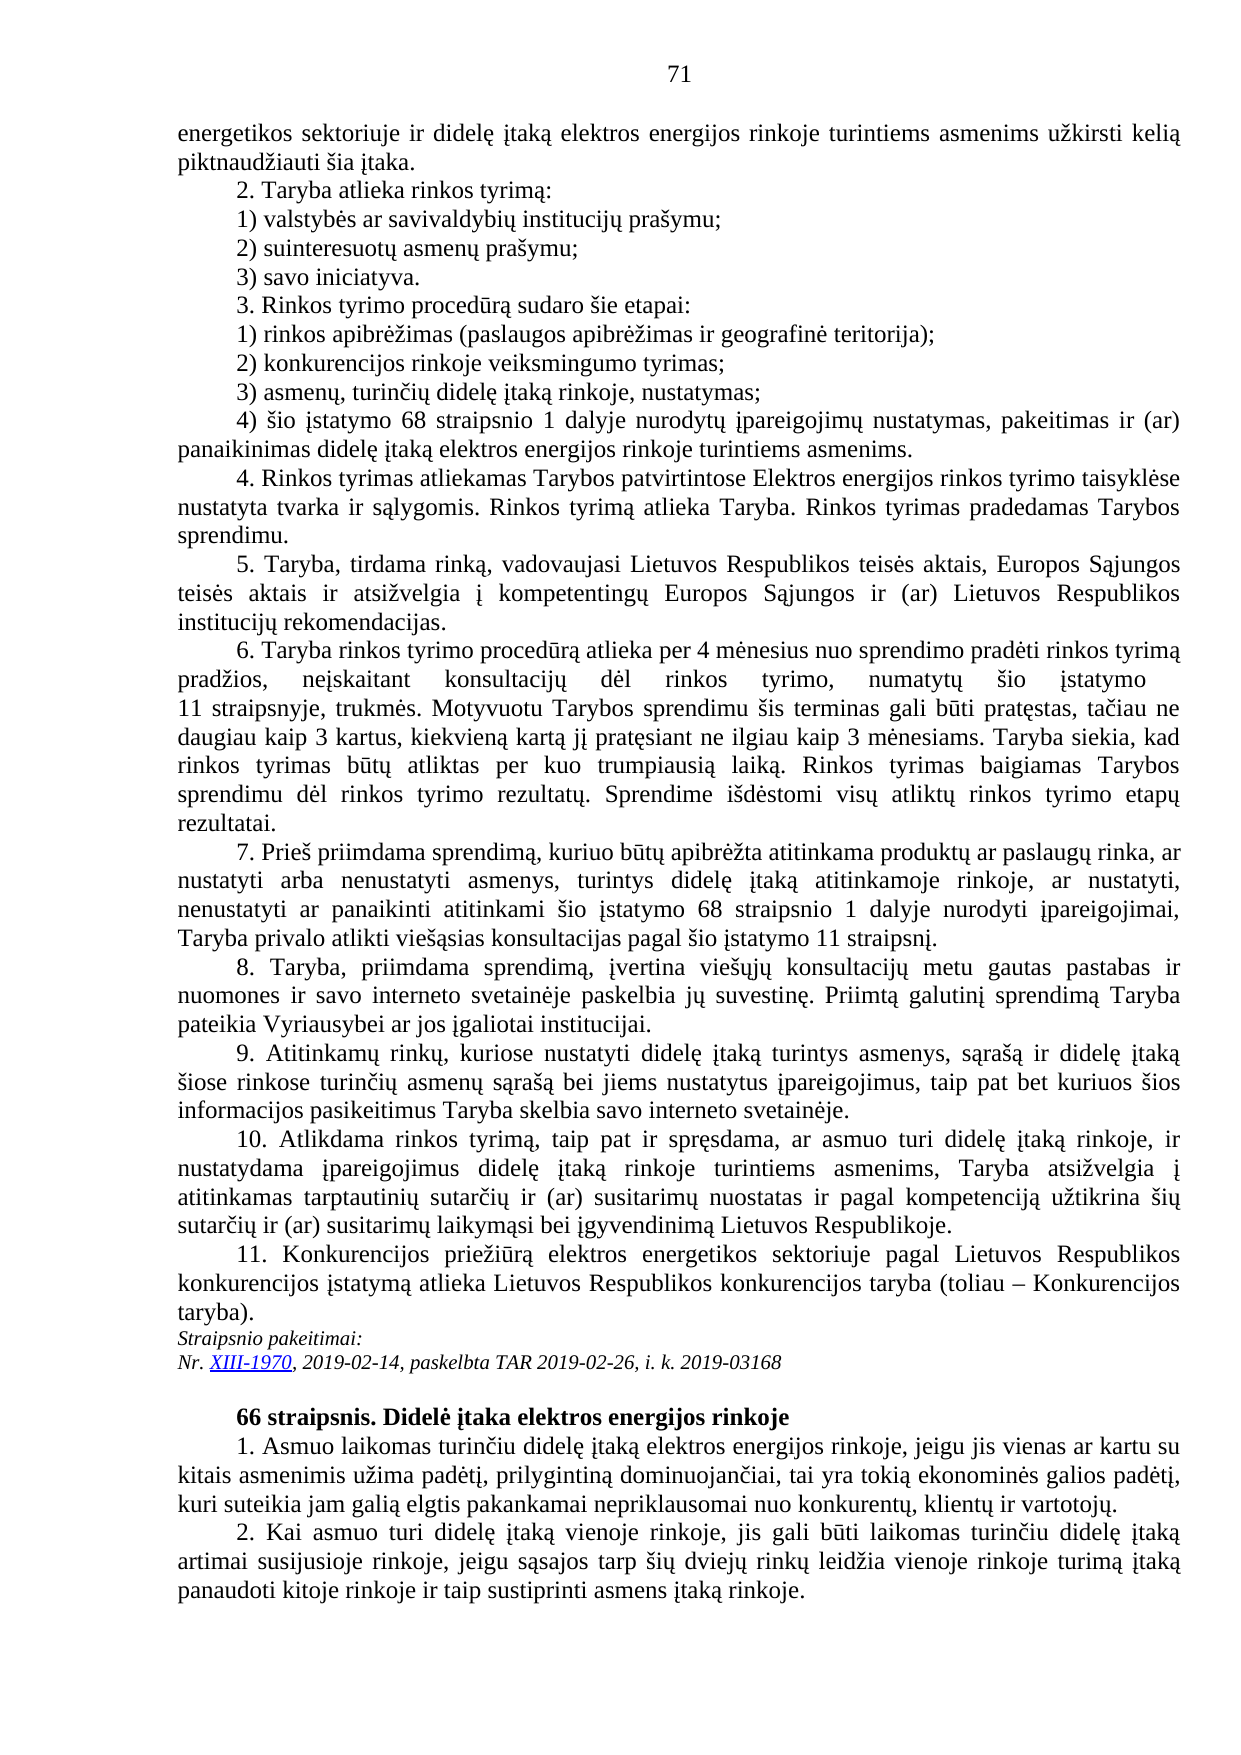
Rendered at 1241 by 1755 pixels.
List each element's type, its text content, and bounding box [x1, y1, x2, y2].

text 7. Prieš priimdama sprendimą, kuriuo būtų apibrėžta atitinkama produktų ar paslaugų rinka, ar nustatyti arba nenustatyti asmenys, turintys didelę įtaką atitinkamoje rinkoje, ar nustatyti, nenustatyti ar panaikinti atitinkami šio įstatymo 68 straipsnio 1 dalyje nurodyti įpareigojimai, Taryba privalo atlikti viešąsias konsultacijas pagal šio įstatymo 11 straipsnį. [177, 837, 1181, 952]
text 1) valstybės ar savivaldybių institucijų prašymu; [177, 204, 1181, 233]
text 2) konkurencijos rinkoje veiksmingumo tyrimas; [177, 348, 1181, 377]
text 10. Atlikdama rinkos tyrimą, taip pat ir spręsdama, ar asmuo turi didelę įtaką rinkoje, ir nustatydama įpareigojimus didelę įtaką rinkoje turintiems asmenims, Taryba atsižvelgia į atitinkamas tarptautinių sutarčių ir (ar) susitarimų nuostatas ir pagal kompetenciją užtikrina šių sutarčių ir (ar) susitarimų laikymąsi bei įgyvendinimą Lietuvos Respublikoje. [177, 1124, 1181, 1239]
text 11. Konkurencijos priežiūrą elektros energetikos sektoriuje pagal Lietuvos Respublikos konkurencijos įstatymą atlieka Lietuvos Respublikos konkurencijos taryba (toliau – Konkurencijos taryba). [177, 1239, 1181, 1326]
text 3) asmenų, turinčių didelę įtaką rinkoje, nustatymas; [177, 377, 1181, 406]
text 2. Kai asmuo turi didelę įtaką vienoje rinkoje, jis gali būti laikomas turinčiu didelę įtaką artimai susijusioje rinkoje, jeigu sąsajos tarp šių dviejų rinkų leidžia vienoje rinkoje turimą įtaką panaudoti kitoje rinkoje ir taip sustiprinti asmens įtaką rinkoje. [177, 1517, 1181, 1604]
text 3) savo iniciatyva. [177, 262, 1181, 291]
text energetikos sektoriuje ir didelę įtaką elektros energijos rinkoje turintiems asmenims užkirsti kelią piktnaudžiauti šia įtaka. [177, 118, 1181, 176]
text 6. Taryba rinkos tyrimo procedūrą atlieka per 4 mėnesius nuo sprendimo pradėti rinkos tyrimą pradžios, neįskaitant konsultacijų dėl rinkos tyrimo, numatytų šio įstatymo 11 straipsnyje, trukmės. Motyvuotu Tarybos sprendimu šis terminas gali būti pratęstas, tačiau ne daugiau kaip 3 kartus, kiekvieną kartą jį pratęsiant ne ilgiau kaip 3 mėnesiams. Taryba siekia, kad rinkos tyrimas būtų atliktas per kuo trumpiausią laiką. Rinkos tyrimas baigiamas Tarybos sprendimu dėl rinkos tyrimo rezultatų. Sprendime išdėstomi visų atliktų rinkos tyrimo etapų rezultatai. [177, 636, 1181, 837]
text 1. Asmuo laikomas turinčiu didelę įtaką elektros energijos rinkoje, jeigu jis vienas ar kartu su kitais asmenimis užima padėtį, prilygintiną dominuojančiai, tai yra tokią ekonominės galios padėtį, kuri suteikia jam galią elgtis pakankamai nepriklausomai nuo konkurentų, klientų ir vartotojų. [177, 1431, 1181, 1517]
text 9. Atitinkamų rinkų, kuriose nustatyti didelę įtaką turintys asmenys, sąrašą ir didelę įtaką šiose rinkose turinčių asmenų sąrašą bei jiems nustatytus įpareigojimus, taip pat bet kuriuos šios informacijos pasikeitimus Taryba skelbia savo interneto svetainėje. [177, 1038, 1181, 1124]
text 3. Rinkos tyrimo procedūrą sudaro šie etapai: [177, 291, 1181, 319]
text 66 straipsnis. Didelė įtaka elektros energijos rinkoje [177, 1402, 1181, 1431]
text 4. Rinkos tyrimas atliekamas Tarybos patvirtintose Elektros energijos rinkos tyrimo taisyklėse nustatyta tvarka ir sąlygomis. Rinkos tyrimą atlieka Taryba. Rinkos tyrimas pradedamas Tarybos sprendimu. [177, 463, 1181, 549]
text 1) rinkos apibrėžimas (paslaugos apibrėžimas ir geografinė teritorija); [177, 319, 1181, 348]
text Straipsnio pakeitimai: [177, 1326, 1181, 1350]
text 2. Taryba atlieka rinkos tyrimą: [177, 176, 1181, 204]
text 2) suinteresuotų asmenų prašymu; [177, 233, 1181, 262]
text 8. Taryba, priimdama sprendimą, įvertina viešųjų konsultacijų metu gautas pastabas ir nuomones ir savo interneto svetainėje paskelbia jų suvestinę. Priimtą galutinį sprendimą Taryba pateikia Vyriausybei ar jos įgaliotai institucijai. [177, 952, 1181, 1038]
text 4) šio įstatymo 68 straipsnio 1 dalyje nurodytų įpareigojimų nustatymas, pakeitimas ir (ar) panaikinimas didelę įtaką elektros energijos rinkoje turintiems asmenims. [177, 406, 1181, 463]
text 5. Taryba, tirdama rinką, vadovaujasi Lietuvos Respublikos teisės aktais, Europos Sąjungos teisės aktais ir atsižvelgia į kompetentingų Europos Sąjungos ir (ar) Lietuvos Respublikos institucijų rekomendacijas. [177, 549, 1181, 636]
text Nr. XIII-1970, 2019-02-14, paskelbta TAR 2019-02-26, i. k. 2019-03168 [177, 1350, 1181, 1374]
